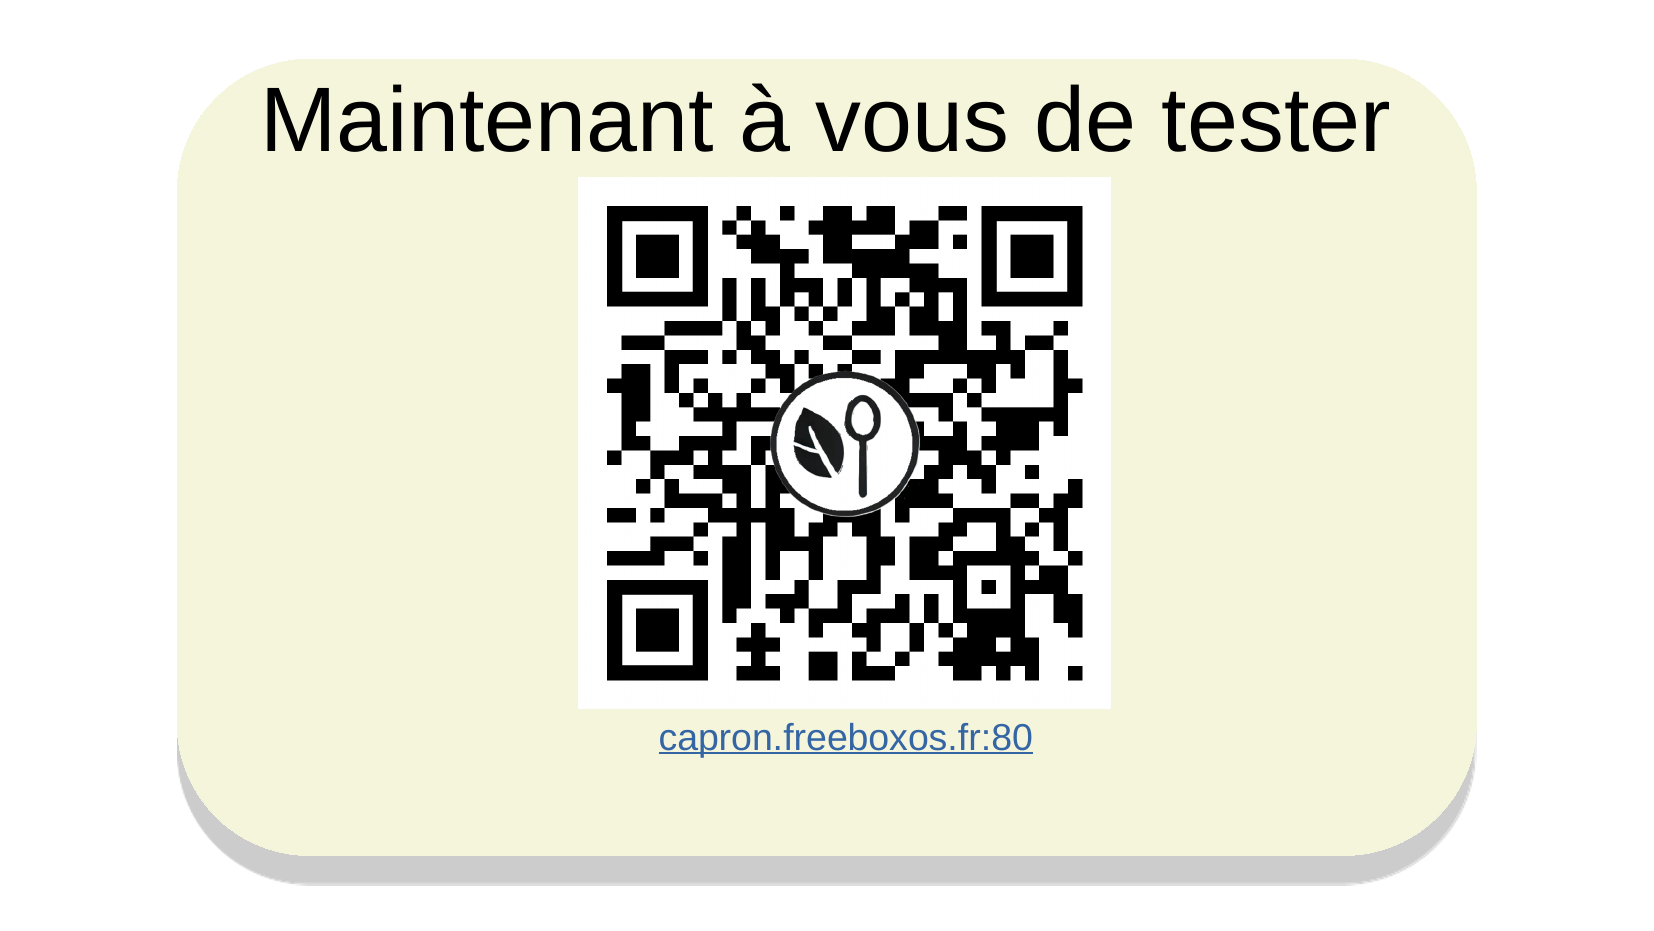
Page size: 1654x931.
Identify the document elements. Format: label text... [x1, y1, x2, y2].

text_box capron.freeboxos.fr:80 [643, 708, 1382, 768]
text_box [177, 193, 1477, 856]
picture [578, 177, 1111, 709]
title Maintenant à vous de tester [82, 37, 1571, 193]
